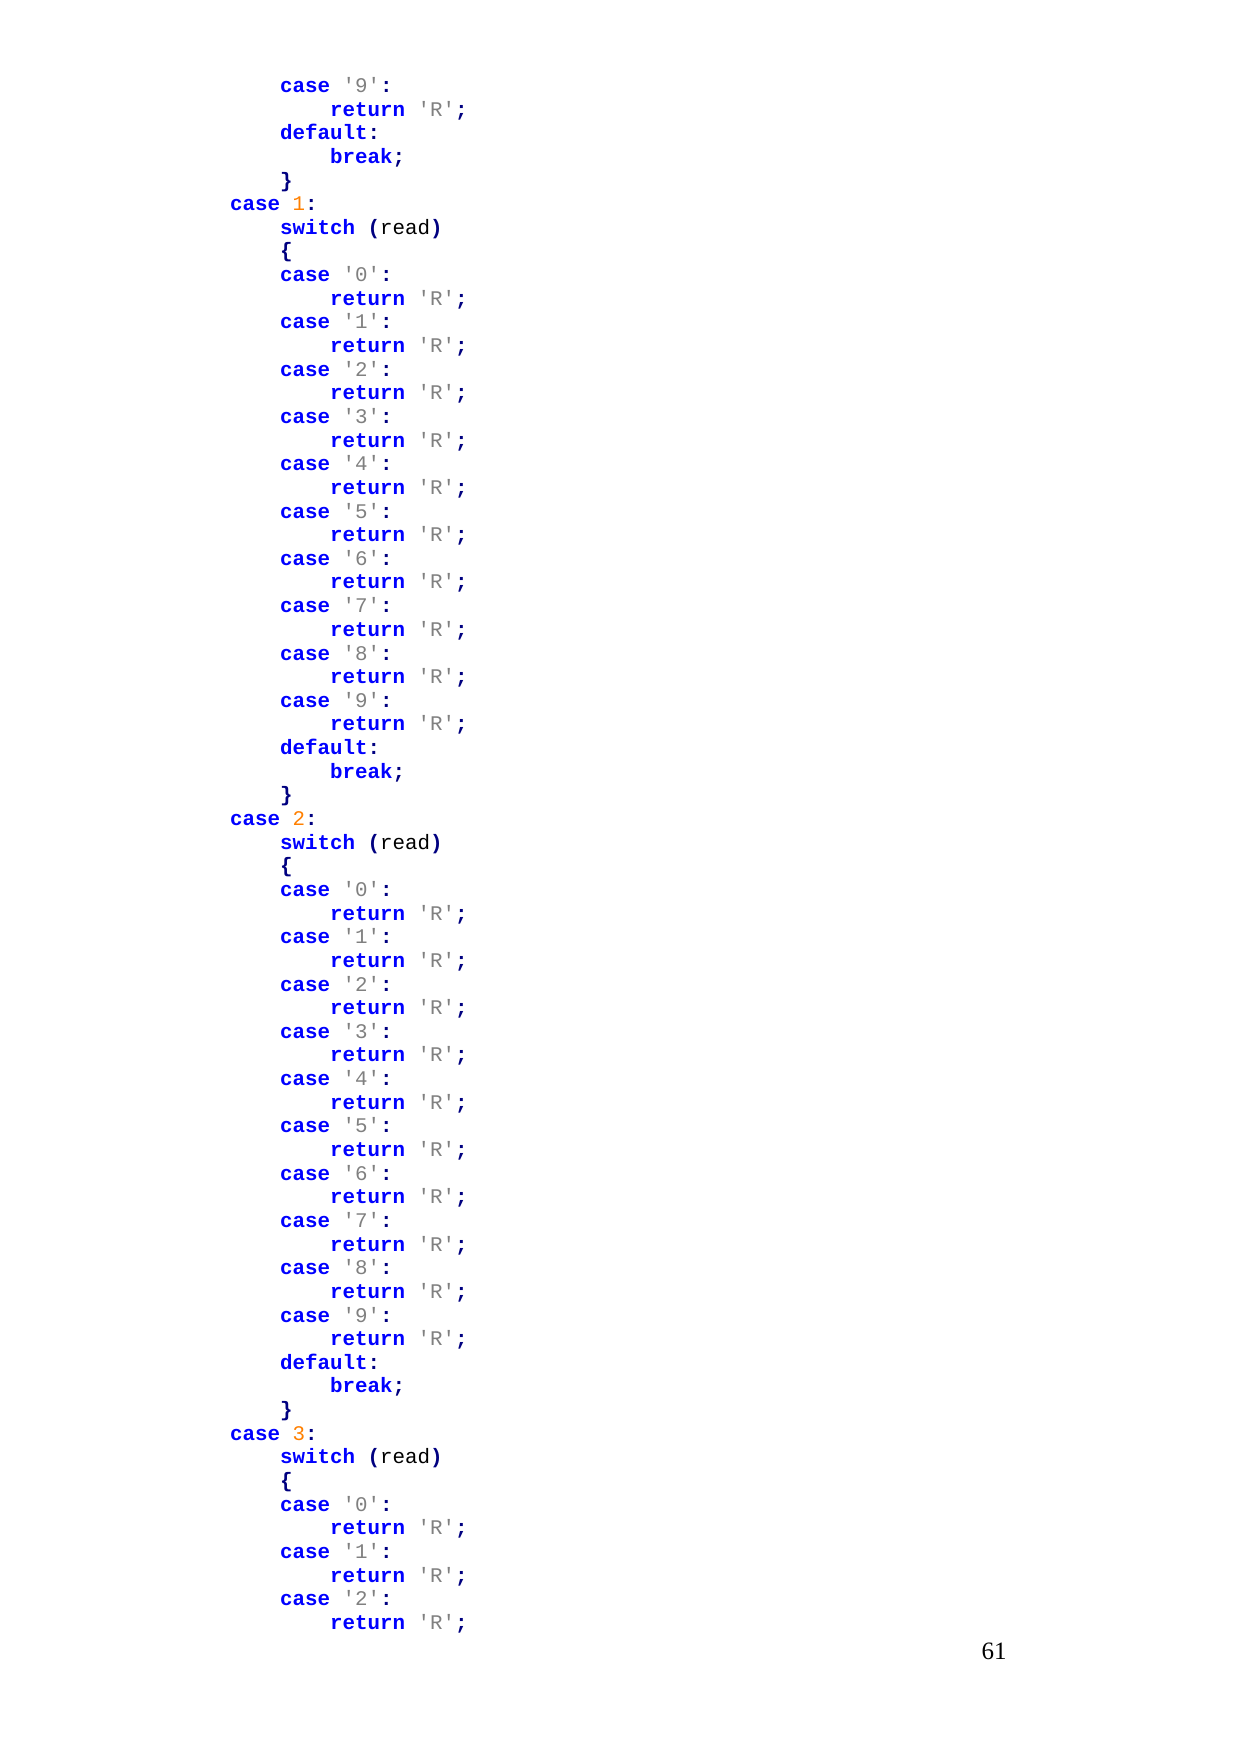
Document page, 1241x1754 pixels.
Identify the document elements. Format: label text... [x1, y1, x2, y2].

text switch (read) [180, 217, 1006, 241]
text case '1': [180, 311, 1006, 335]
text default: [180, 1352, 1006, 1376]
text return 'R'; [180, 288, 1006, 311]
text return 'R'; [180, 1328, 1006, 1352]
text return 'R'; [180, 997, 1006, 1021]
text return 'R'; [180, 619, 1006, 642]
text return 'R'; [180, 99, 1006, 122]
text return 'R'; [180, 713, 1006, 737]
text } [180, 1399, 1006, 1423]
text default: [180, 737, 1006, 761]
text case '3': [180, 1021, 1006, 1044]
text } [180, 784, 1006, 808]
text return 'R'; [180, 1612, 1006, 1636]
text case '9': [180, 1304, 1006, 1328]
text case 2: [180, 808, 1006, 832]
text case '9': [180, 690, 1006, 713]
text case '3': [180, 406, 1006, 430]
text case '4': [180, 453, 1006, 477]
text case '6': [180, 548, 1006, 572]
text case '6': [180, 1163, 1006, 1186]
text return 'R'; [180, 903, 1006, 926]
text case '0': [180, 879, 1006, 903]
text case '0': [180, 264, 1006, 288]
text case 1: [180, 193, 1006, 217]
text return 'R'; [180, 1139, 1006, 1163]
text default: [180, 122, 1006, 146]
text break; [180, 761, 1006, 784]
text break; [180, 146, 1006, 169]
text return 'R'; [180, 430, 1006, 453]
text return 'R'; [180, 1186, 1006, 1210]
text case '1': [180, 926, 1006, 950]
text break; [180, 1376, 1006, 1399]
text return 'R'; [180, 1281, 1006, 1304]
text return 'R'; [180, 1044, 1006, 1068]
text case '5': [180, 501, 1006, 524]
text case '2': [180, 973, 1006, 997]
text } [180, 169, 1006, 193]
text { [180, 1470, 1006, 1494]
text return 'R'; [180, 950, 1006, 973]
text return 'R'; [180, 335, 1006, 359]
text { [180, 855, 1006, 879]
text case '5': [180, 1115, 1006, 1139]
text case '0': [180, 1494, 1006, 1517]
text case '7': [180, 1210, 1006, 1234]
text switch (read) [180, 1446, 1006, 1470]
text return 'R'; [180, 1092, 1006, 1115]
text case '1': [180, 1541, 1006, 1565]
text return 'R'; [180, 572, 1006, 595]
text switch (read) [180, 832, 1006, 855]
text { [180, 241, 1006, 264]
text return 'R'; [180, 477, 1006, 501]
text case '8': [180, 642, 1006, 666]
text case '7': [180, 595, 1006, 619]
text return 'R'; [180, 524, 1006, 548]
text return 'R'; [180, 1517, 1006, 1541]
text case '2': [180, 1588, 1006, 1612]
text case '9': [180, 75, 1006, 99]
text return 'R'; [180, 1234, 1006, 1257]
text case 3: [180, 1423, 1006, 1446]
text case '8': [180, 1257, 1006, 1281]
text return 'R'; [180, 666, 1006, 690]
text return 'R'; [180, 382, 1006, 406]
text return 'R'; [180, 1565, 1006, 1588]
text case '4': [180, 1068, 1006, 1092]
text case '2': [180, 359, 1006, 382]
